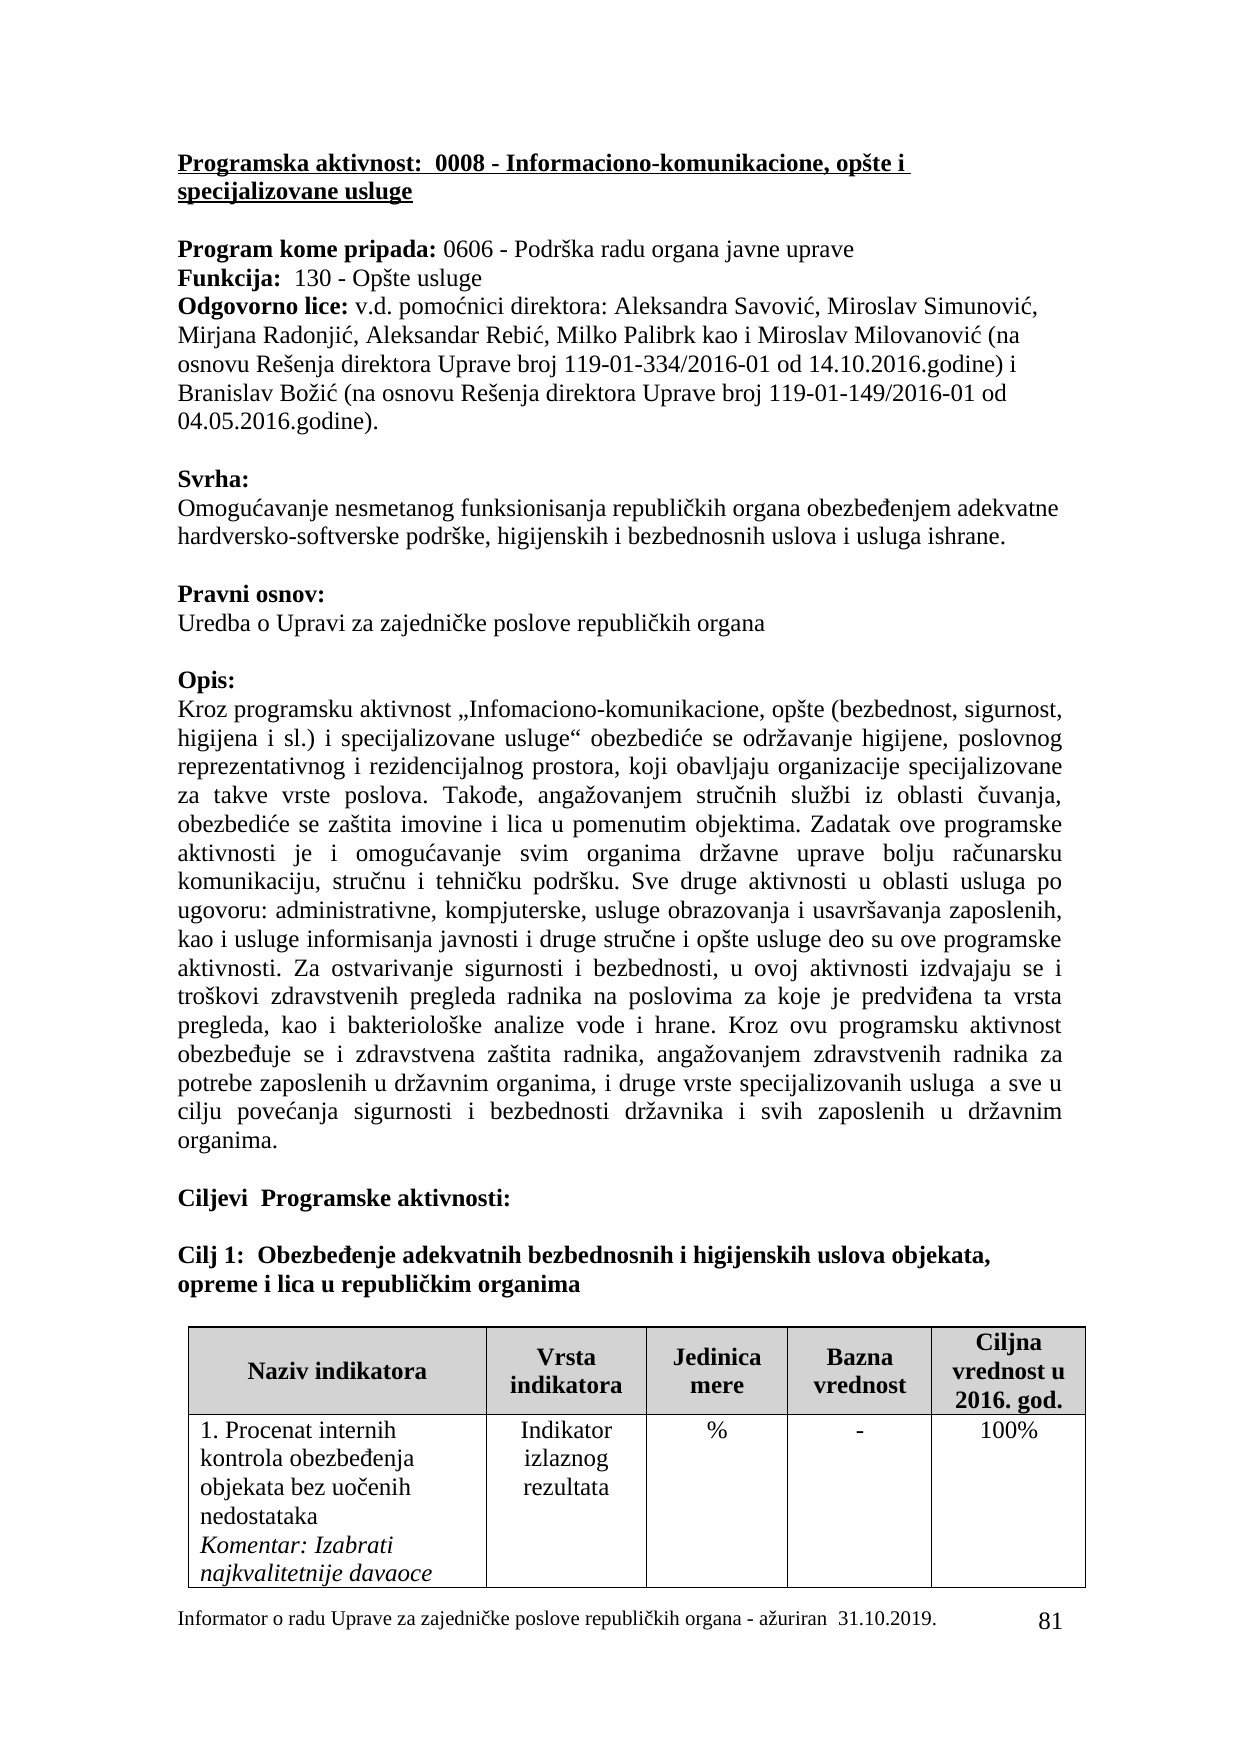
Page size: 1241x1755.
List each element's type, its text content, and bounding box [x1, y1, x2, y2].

table_cell - [788, 1415, 931, 1587]
table_header Cilјna vrednost u 2016. god. [932, 1328, 1085, 1414]
text Kroz programsku aktivnost „Infomaciono-komunikacione, opšte (bezbednost, sigurnost, higijena i sl.) i specijalizovane usluge“ obezbediće se održavanje higijene, poslovnog reprezentativnog i rezidencijalnog prostora, koji obavlјaju organizacije specijalizovane za takve vrste poslova. Takođe, angažovanjem stručnih službi iz oblasti čuvanja, obezbediće se zaštita imovine i lica u pomenutim objektima. Zadatak ove programske aktivnosti je i omogućavanje svim organima državne uprave bolјu računarsku komunikaciju, stručnu i tehničku podršku. Sve druge aktivnosti u oblasti usluga po ugovoru: administrativne, kompjuterske, usluge obrazovanja i usavršavanja zaposlenih, kao i usluge informisanja javnosti i druge stručne i opšte usluge deo su ove programske aktivnosti. Za ostvarivanje sigurnosti i bezbednosti, u ovoj aktivnosti izdvajaju se i troškovi zdravstvenih pregleda radnika na poslovima za koje je predviđena ta vrsta pregleda, kao i bakteriološke analize vode i hrane. Kroz ovu programsku aktivnost obezbeđuje se i zdravstvena zaštita radnika, angažovanjem zdravstvenih radnika za potrebe zaposlenih u državnim organima, i druge vrste specijalizovanih usluga a sve u cilјu povećanja sigurnosti i bezbednosti državnika i svih zaposlenih u državnim organima. [177, 694, 1063, 1154]
text Cilјevi Programske aktivnosti: [177, 1154, 1063, 1211]
text Svrha: Omogućavanje nesmetanog funksionisanja republičkih organa obezbeđenjem adekvatne hardversko-softverske podrške, higijenskih i bezbednosnih uslova i usluga ishrane. [177, 435, 1063, 550]
text Opis: [177, 665, 1063, 694]
text Programska aktivnost: 0008 - Informaciono-komunikacione, opšte i specijalizovane usluge [177, 148, 1063, 205]
table_header Bazna vrednost [788, 1328, 931, 1414]
table_cell Indikator izlaznog rezultata [487, 1415, 646, 1587]
table_header Naziv indikatora [189, 1328, 486, 1414]
text Cilј 1: Obezbeđenje adekvatnih bezbednosnih i higijenskih uslova objekata, opreme i lica u republičkim organima [177, 1240, 1063, 1298]
text Program kome pripada: 0606 - Podrška radu organa javne uprave Funkcija: 130 - Opšte usluge Odgovorno lice: v.d. pomoćnici direktora: Aleksandra Savović, Miroslav Simunović, Mirjana Radonjić, Aleksandar Rebić, Milko Palibrk kao i Miroslav Milovanović (na osnovu Rešenja direktora Uprave broj 119-01-334/2016-01 od 14.10.2016.godine) i Branislav Božić (na osnovu Rešenja direktora Uprave broj 119-01-149/2016-01 od 04.05.2016.godine). [177, 205, 1063, 435]
table_cell % [647, 1415, 787, 1587]
table_cell 100% [932, 1415, 1085, 1587]
table_header Jedinica mere [647, 1328, 787, 1414]
text Pravni osnov: Uredba o Upravi za zajedničke poslove republičkih organa [177, 550, 1063, 636]
table_cell 1. Procenat internih kontrola obezbeđenja objekata bez uočenih nedostataka Komentar: Izabrati najkvalitetnije davaoce [189, 1415, 486, 1587]
table_header Vrsta indikatora [487, 1328, 646, 1414]
